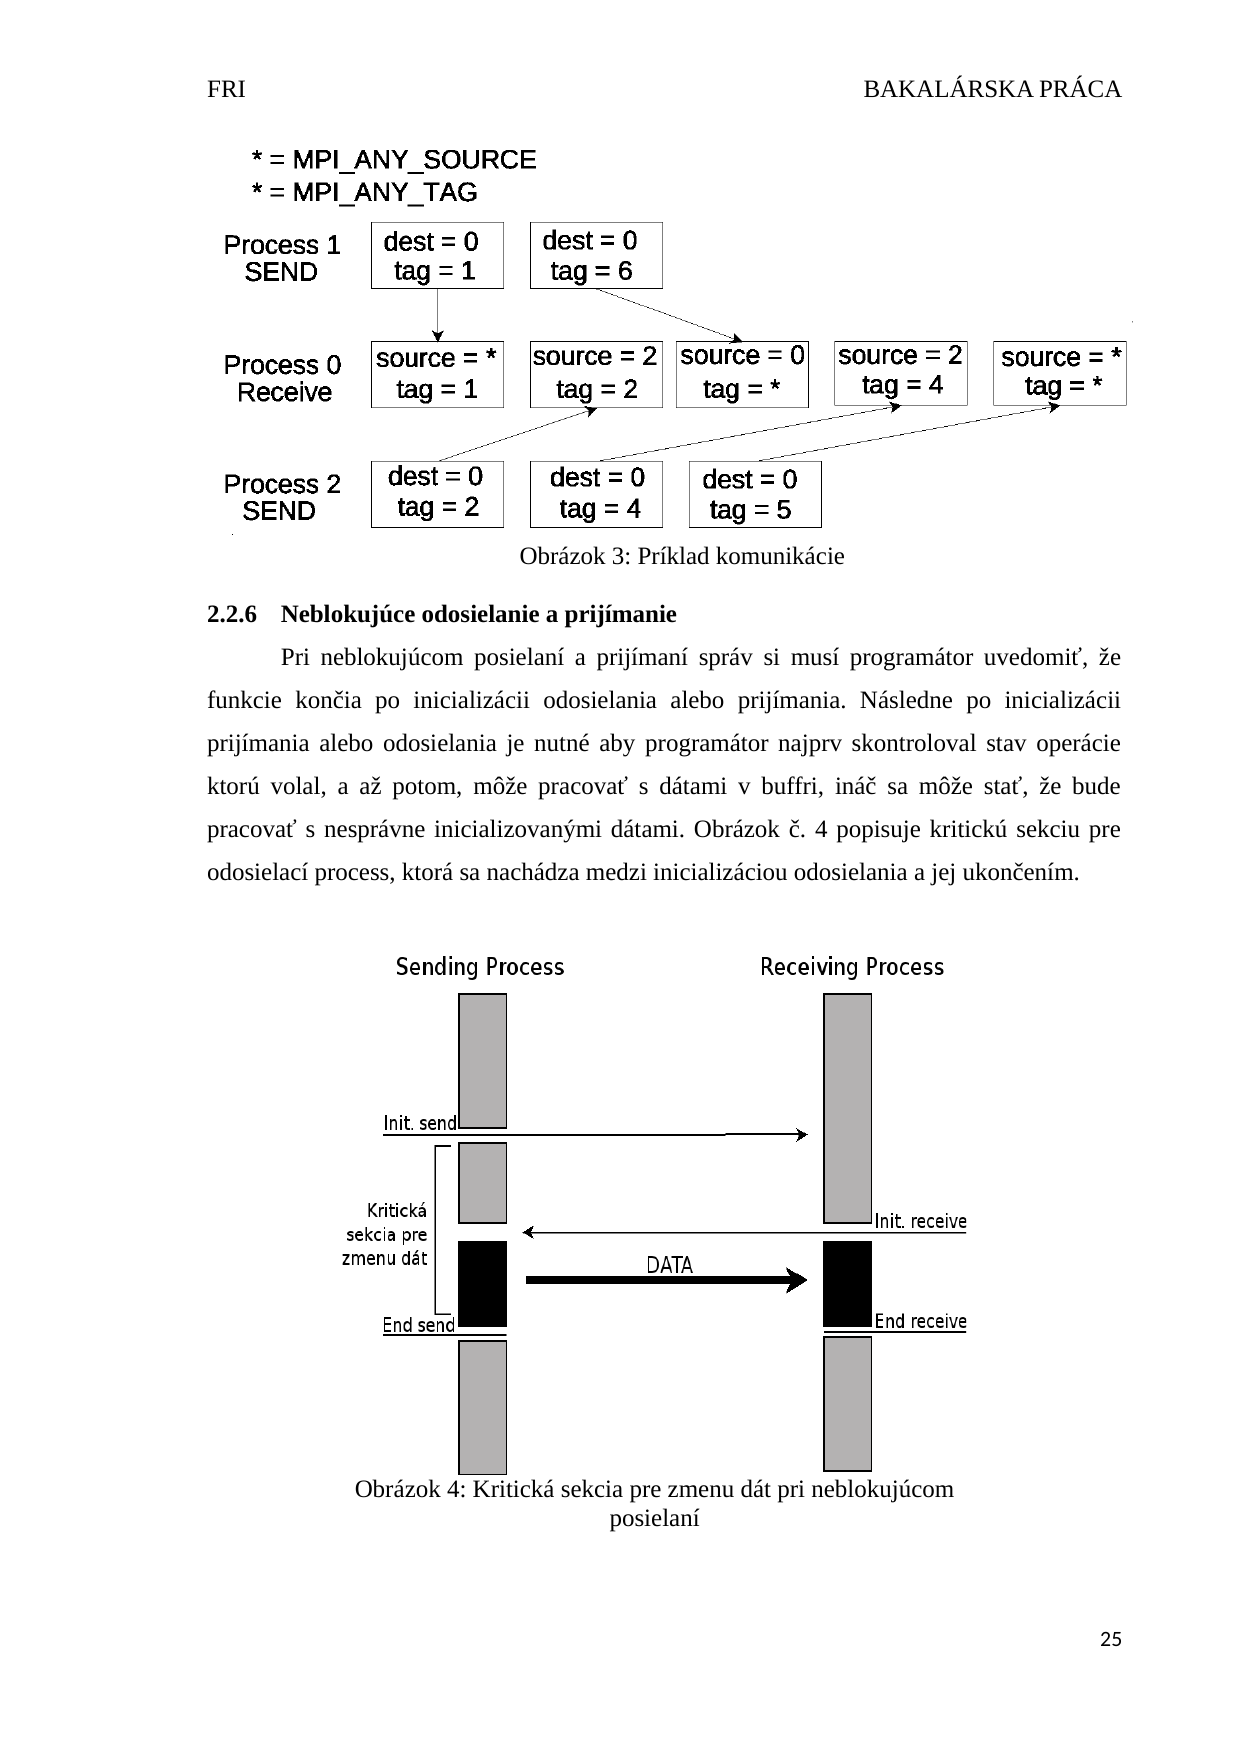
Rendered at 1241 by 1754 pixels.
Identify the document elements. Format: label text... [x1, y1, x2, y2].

picture [342, 951, 967, 1475]
subtitle Neblokujúce odosielanie a prijímanie [207, 137, 1140, 627]
text Obrázok 3: Príklad komunikácie [224, 542, 1140, 570]
text Pri neblokujúcom posielaní a prijímaní správ si musí programátor uvedomiť, že funkcie končia po inicializácii odosielania alebo prijímania. Následne po inicializácii prijímania alebo odosielania je nutné aby programátor najprv skontroloval stav operácie ktorú volal, a až potom, môže pracovať s dátami v buffri, ináč sa môže stať, že bude pracovať s nesprávne inicializovanými dátami. Obrázok č. 4 popisuje kritickú sekciu pre odosielací process, ktorá sa nachádza medzi inicializáciou odosielania a jej ukončením. [207, 642, 1122, 886]
text Obrázok 4: Kritická sekcia pre zmenu dát pri neblokujúcom posielaní [342, 1475, 966, 1532]
picture [224, 149, 1140, 542]
